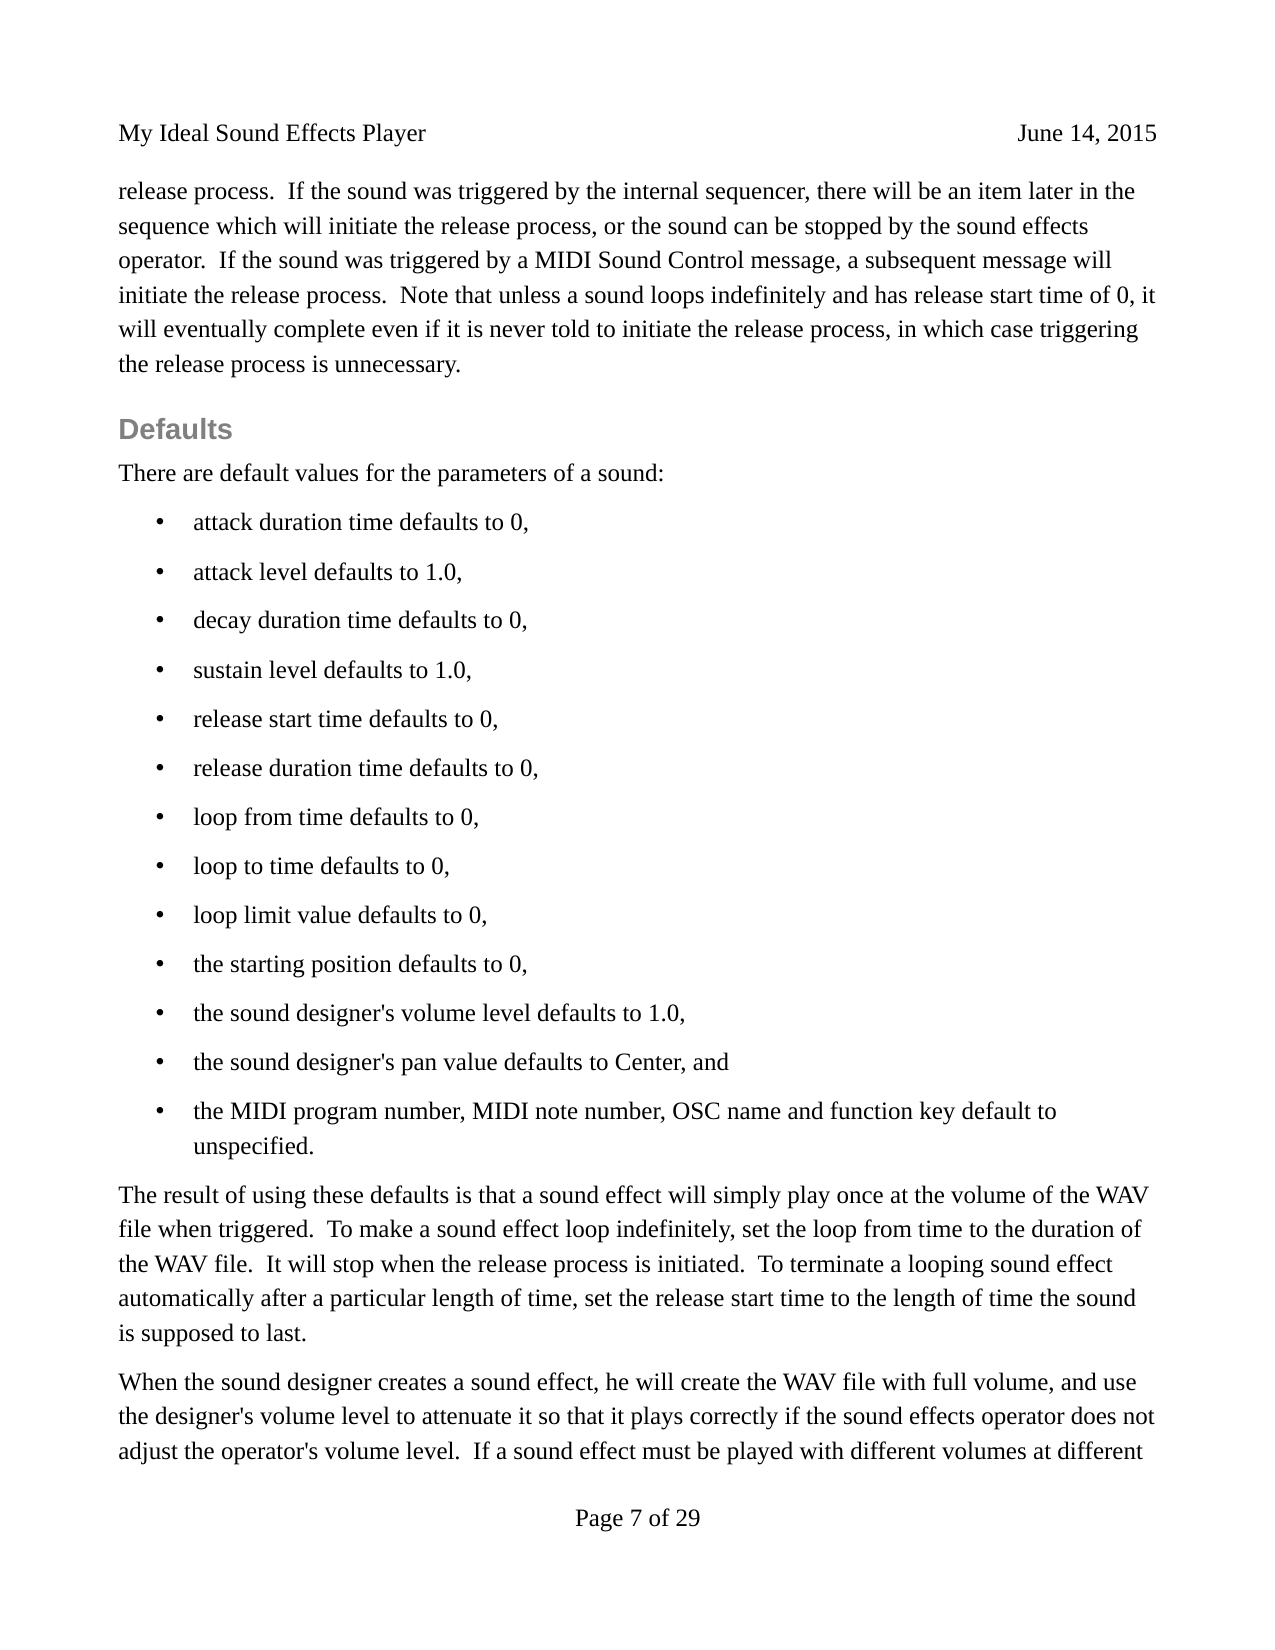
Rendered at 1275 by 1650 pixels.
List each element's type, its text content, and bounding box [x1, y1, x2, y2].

list attack level defaults to 1.0, [156, 557, 1157, 585]
list loop to time defaults to 0, [156, 851, 1157, 880]
list attack duration time defaults to 0, [156, 507, 1157, 536]
list loop limit value defaults to 0, [156, 900, 1157, 929]
text There are default values for the parameters of a sound: [118, 458, 1157, 487]
list decay duration time defaults to 0, [156, 606, 1157, 634]
list sustain level defaults to 1.0, [156, 655, 1157, 683]
list the starting position defaults to 0, [156, 949, 1157, 978]
list loop from time defaults to 0, [156, 802, 1157, 831]
list the sound designer's volume level defaults to 1.0, [156, 998, 1157, 1027]
text When the sound designer creates a sound effect, he will create the WAV file with full volume, and use the designer's volume level to attenuate it so that it plays correctly if the sound effects operator does not adjust the operator's volume level. If a sound effect must be played with different volumes at different [118, 1367, 1157, 1464]
list the MIDI program number, MIDI note number, OSC name and function key default to unspecified. [156, 1096, 1157, 1159]
list the sound designer's pan value defaults to Center, and [156, 1047, 1157, 1076]
list release duration time defaults to 0, [156, 753, 1157, 782]
text release process. If the sound was triggered by the internal sequencer, there will be an item later in the sequence which will initiate the release process, or the sound can be stopped by the sound effects operator. If the sound was triggered by a MIDI Sound Control message, a subsequent message will initiate the release process. Note that unless a sound loops indefinitely and has release start time of 0, it will eventually complete even if it is never told to initiate the release process, in which case triggering the release process is unnecessary. [118, 176, 1157, 377]
subtitle Defaults [118, 412, 1157, 446]
text The result of using these defaults is that a sound effect will simply play once at the volume of the WAV file when triggered. To make a sound effect loop indefinitely, set the loop from time to the duration of the WAV file. It will stop when the release process is initiated. To terminate a looping sound effect automatically after a particular length of time, set the release start time to the length of time the sound is supposed to last. [118, 1180, 1157, 1346]
list release start time defaults to 0, [156, 704, 1157, 732]
